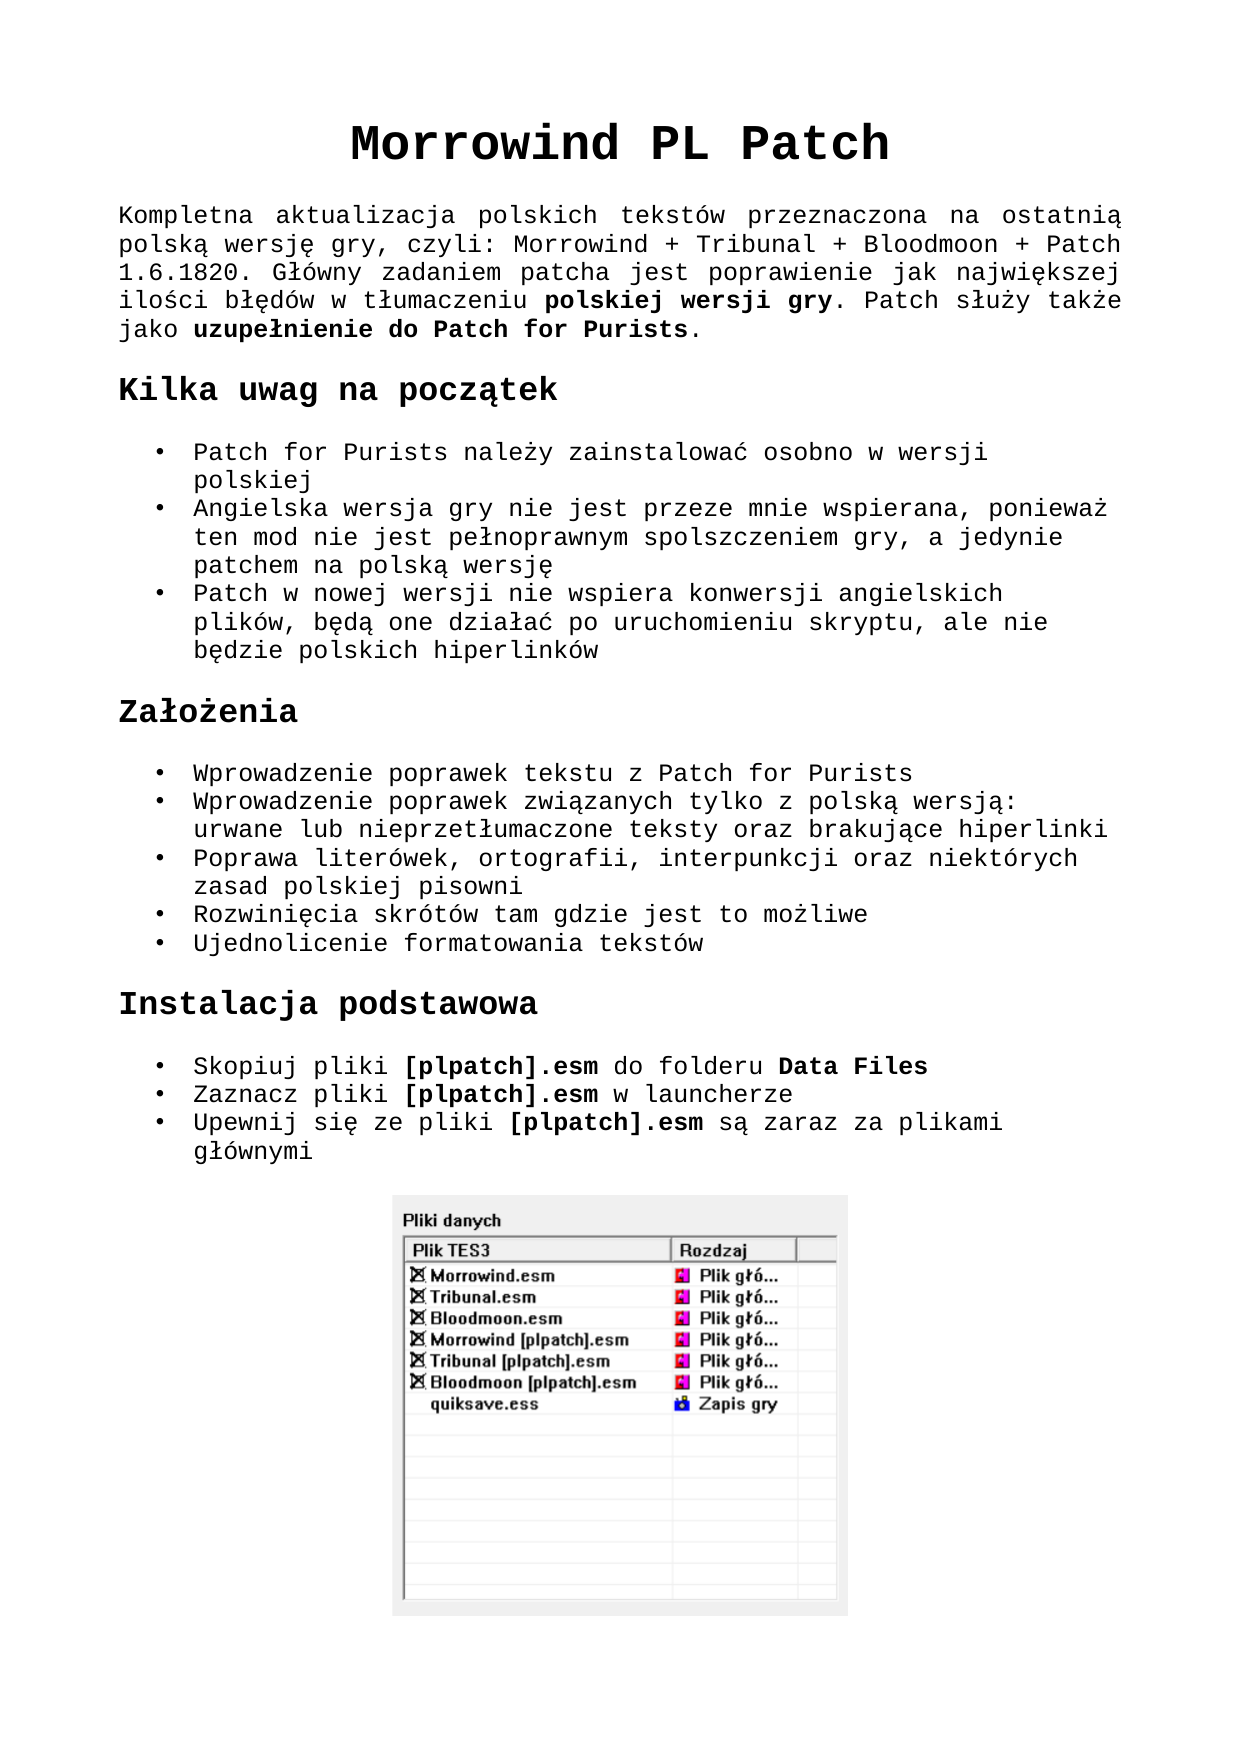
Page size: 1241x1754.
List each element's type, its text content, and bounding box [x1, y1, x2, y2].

picture [392, 1195, 848, 1616]
text Kompletna aktualizacja polskich tekstów przeznaczona na ostatnią polską wersję gry, czyli: Morrowind + Tribunal + Bloodmoon + Patch 1.6.1820. Główny zadaniem patcha jest poprawienie jak największej ilości błędów w tłumaczeniu polskiej wersji gry. Patch służy także jako uzupełnienie do Patch for Purists. [118, 203, 1122, 345]
list Wprowadzenie poprawek związanych tylko z polską wersją: urwane lub nieprzetłumaczone teksty oraz brakujące hiperlinki [156, 789, 1122, 845]
list Zaznacz pliki [plpatch].esm w launcherze [156, 1082, 1122, 1110]
list Poprawa literówek, ortografii, interpunkcji oraz niektórych zasad polskiej pisowni [156, 845, 1122, 902]
list Patch w nowej wersji nie wspiera konwersji angielskich plików, będą one działać po uruchomieniu skryptu, ale nie będzie polskich hiperlinków [156, 581, 1122, 666]
list Upewnij się ze pliki [plpatch].esm są zaraz za plikami głównymi [156, 1110, 1122, 1167]
list Patch for Purists należy zainstalować osobno w wersji polskiej [156, 439, 1122, 496]
text Morrowind PL Patch [118, 118, 1122, 175]
list Ujednolicenie formatowania tekstów [156, 930, 1122, 959]
list Skopiuj pliki [plpatch].esm do folderu Data Files [156, 1053, 1122, 1082]
text Założenia [118, 694, 1122, 732]
list Rozwinięcia skrótów tam gdzie jest to możliwe [156, 902, 1122, 930]
list Wprowadzenie poprawek tekstu z Patch for Purists [156, 760, 1122, 789]
list Angielska wersja gry nie jest przeze mnie wspierana, ponieważ ten mod nie jest pełnoprawnym spolszczeniem gry, a jedynie patchem na polską wersję [156, 496, 1122, 581]
text Kilka uwag na początek [118, 373, 1122, 411]
text Instalacja podstawowa [118, 987, 1122, 1025]
